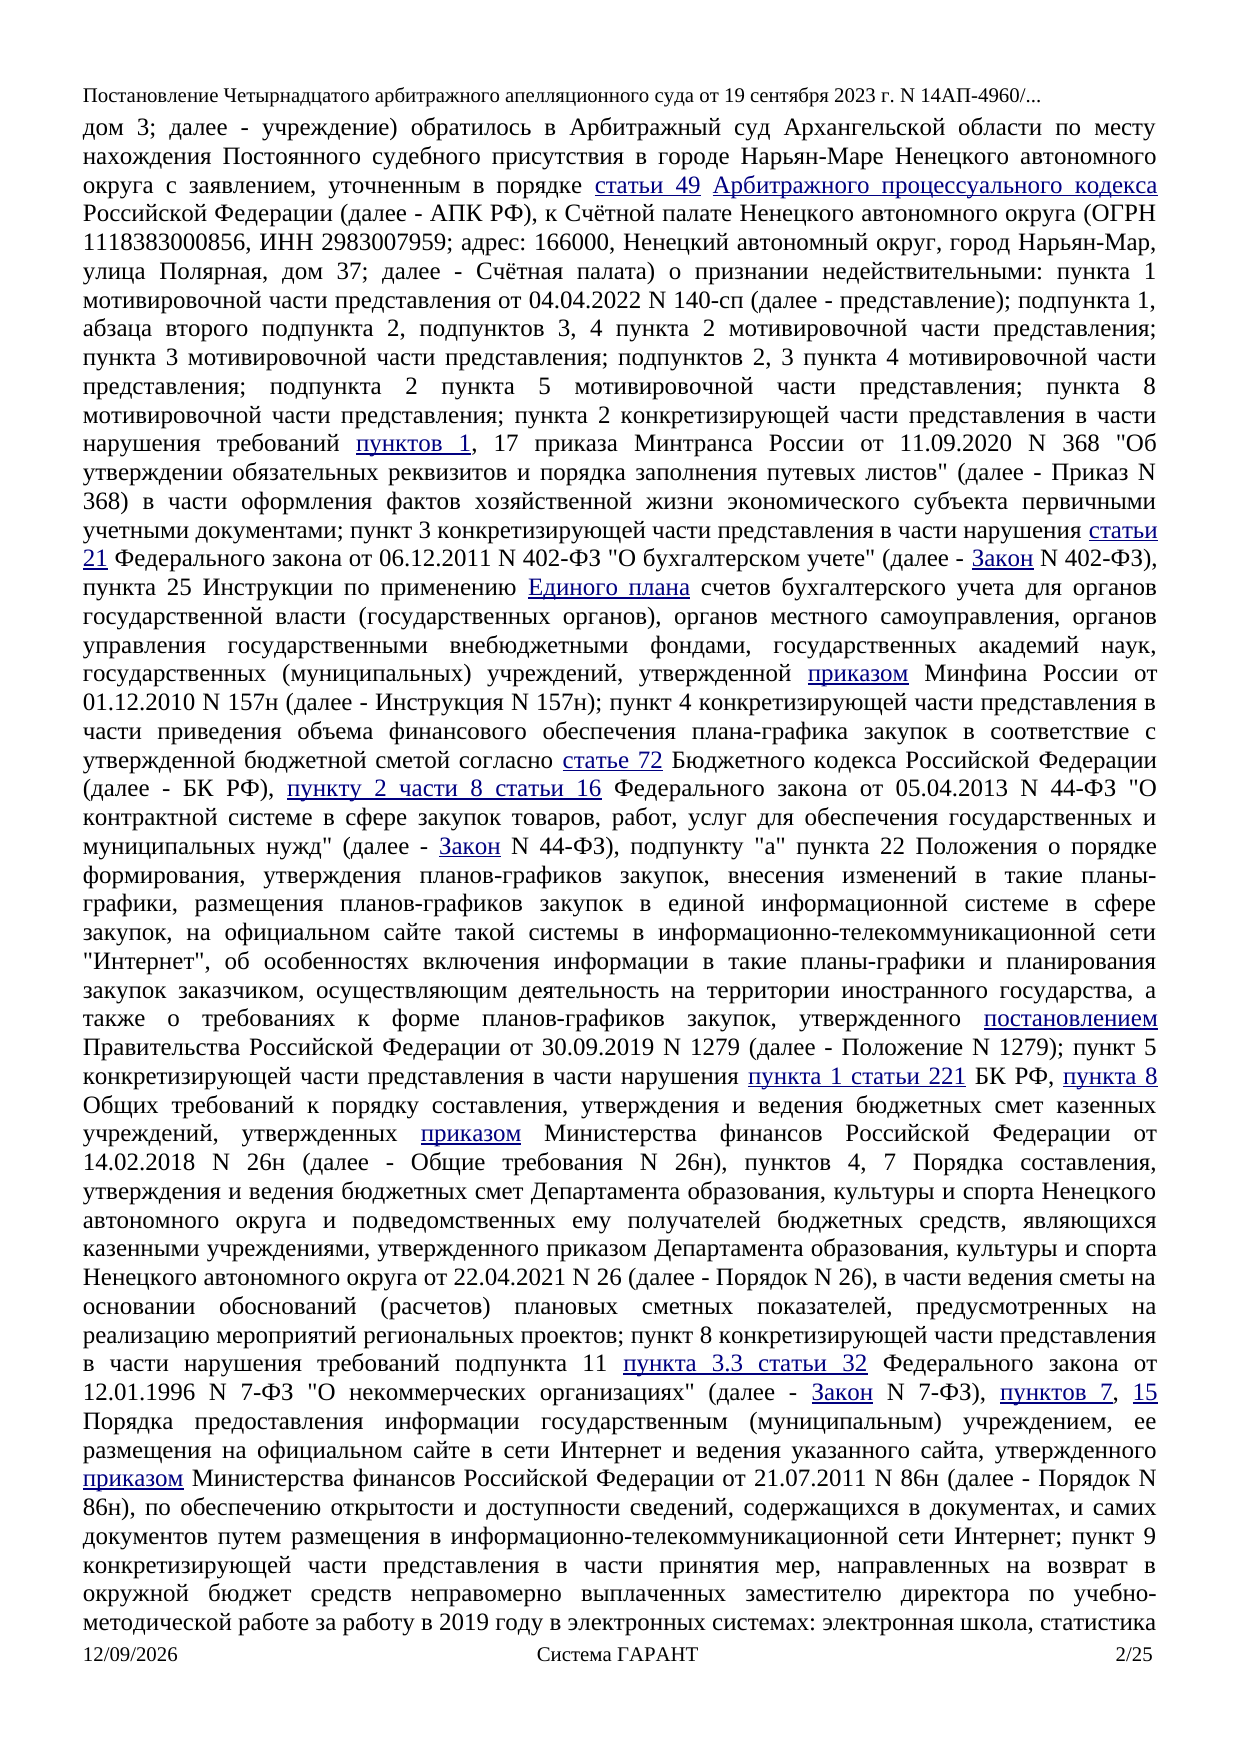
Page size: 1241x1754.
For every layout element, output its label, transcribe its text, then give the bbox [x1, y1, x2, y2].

text дом 3; далее - учреждение) обратилось в Арбитражный суд Архангельской области по месту нахождения Постоянного судебного присутствия в городе Нарьян-Маре Ненецкого автономного округа с заявлением, уточненным в порядке статьи 49 Арбитражного процессуального кодекса Российской Федерации (далее - АПК РФ), к Счётной палате Ненецкого автономного округа (ОГРН 1118383000856, ИНН 2983007959; адрес: 166000, Ненецкий автономный округ, город Нарьян-Мар, улица Полярная, дом 37; далее - Счётная палата) о признании недействительными: пункта 1 мотивировочной части представления от 04.04.2022 N 140-сп (далее - представление); подпункта 1, абзаца второго подпункта 2, подпунктов 3, 4 пункта 2 мотивировочной части представления; пункта 3 мотивировочной части представления; подпунктов 2, 3 пункта 4 мотивировочной части представления; подпункта 2 пункта 5 мотивировочной части представления; пункта 8 мотивировочной части представления; пункта 2 конкретизирующей части представления в части нарушения требований пунктов 1, 17 приказа Минтранса России от 11.09.2020 N 368 "Об утверждении обязательных реквизитов и порядка заполнения путевых листов" (далее - Приказ N 368) в части оформления фактов хозяйственной жизни экономического субъекта первичными учетными документами; пункт 3 конкретизирующей части представления в части нарушения статьи 21 Федерального закона от 06.12.2011 N 402-ФЗ "О бухгалтерском учете" (далее - Закон N 402-ФЗ), пункта 25 Инструкции по применению Единого плана счетов бухгалтерского учета для органов государственной власти (государственных органов), органов местного самоуправления, органов управления государственными внебюджетными фондами, государственных академий наук, государственных (муниципальных) учреждений, утвержденной приказом Минфина России от 01.12.2010 N 157н (далее - Инструкция N 157н); пункт 4 конкретизирующей части представления в части приведения объема финансового обеспечения плана-графика закупок в соответствие с утвержденной бюджетной сметой согласно статье 72 Бюджетного кодекса Российской Федерации (далее - БК РФ), пункту 2 части 8 статьи 16 Федерального закона от 05.04.2013 N 44-ФЗ "О контрактной системе в сфере закупок товаров, работ, услуг для обеспечения государственных и муниципальных нужд" (далее - Закон N 44-ФЗ), подпункту "а" пункта 22 Положения о порядке формирования, утверждения планов-графиков закупок, внесения изменений в такие планы-графики, размещения планов-графиков закупок в единой информационной системе в сфере закупок, на официальном сайте такой системы в информационно-телекоммуникационной сети "Интернет", об особенностях включения информации в такие планы-графики и планирования закупок заказчиком, осуществляющим деятельность на территории иностранного государства, а также о требованиях к форме планов-графиков закупок, утвержденного постановлением Правительства Российской Федерации от 30.09.2019 N 1279 (далее - Положение N 1279); пункт 5 конкретизирующей части представления в части нарушения пункта 1 статьи 221 БК РФ, пункта 8 Общих требований к порядку составления, утверждения и ведения бюджетных смет казенных учреждений, утвержденных приказом Министерства финансов Российской Федерации от 14.02.2018 N 26н (далее - Общие требования N 26н), пунктов 4, 7 Порядка составления, утверждения и ведения бюджетных смет Департамента образования, культуры и спорта Ненецкого автономного округа и подведомственных ему получателей бюджетных средств, являющихся казенными учреждениями, утвержденного приказом Департамента образования, культуры и спорта Ненецкого автономного округа от 22.04.2021 N 26 (далее - Порядок N 26), в части ведения сметы на основании обоснований (расчетов) плановых сметных показателей, предусмотренных на реализацию мероприятий региональных проектов; пункт 8 конкретизирующей части представления в части нарушения требований подпункта 11 пункта 3.3 статьи 32 Федерального закона от 12.01.1996 N 7-ФЗ "О некоммерческих организациях" (далее - Закон N 7-ФЗ), пунктов 7, 15 Порядка предоставления информации государственным (муниципальным) учреждением, ее размещения на официальном сайте в сети Интернет и ведения указанного сайта, утвержденного приказом Министерства финансов Российской Федерации от 21.07.2011 N 86н (далее - Порядок N 86н), по обеспечению открытости и доступности сведений, содержащихся в документах, и самих документов путем размещения в информационно-телекоммуникационной сети Интернет; пункт 9 конкретизирующей части представления в части принятия мер, направленных на возврат в окружной бюджет средств неправомерно выплаченных заместителю директора по учебно-методической работе за работу в 2019 году в электронных системах: электронная школа, статистика [83, 112, 1157, 1636]
